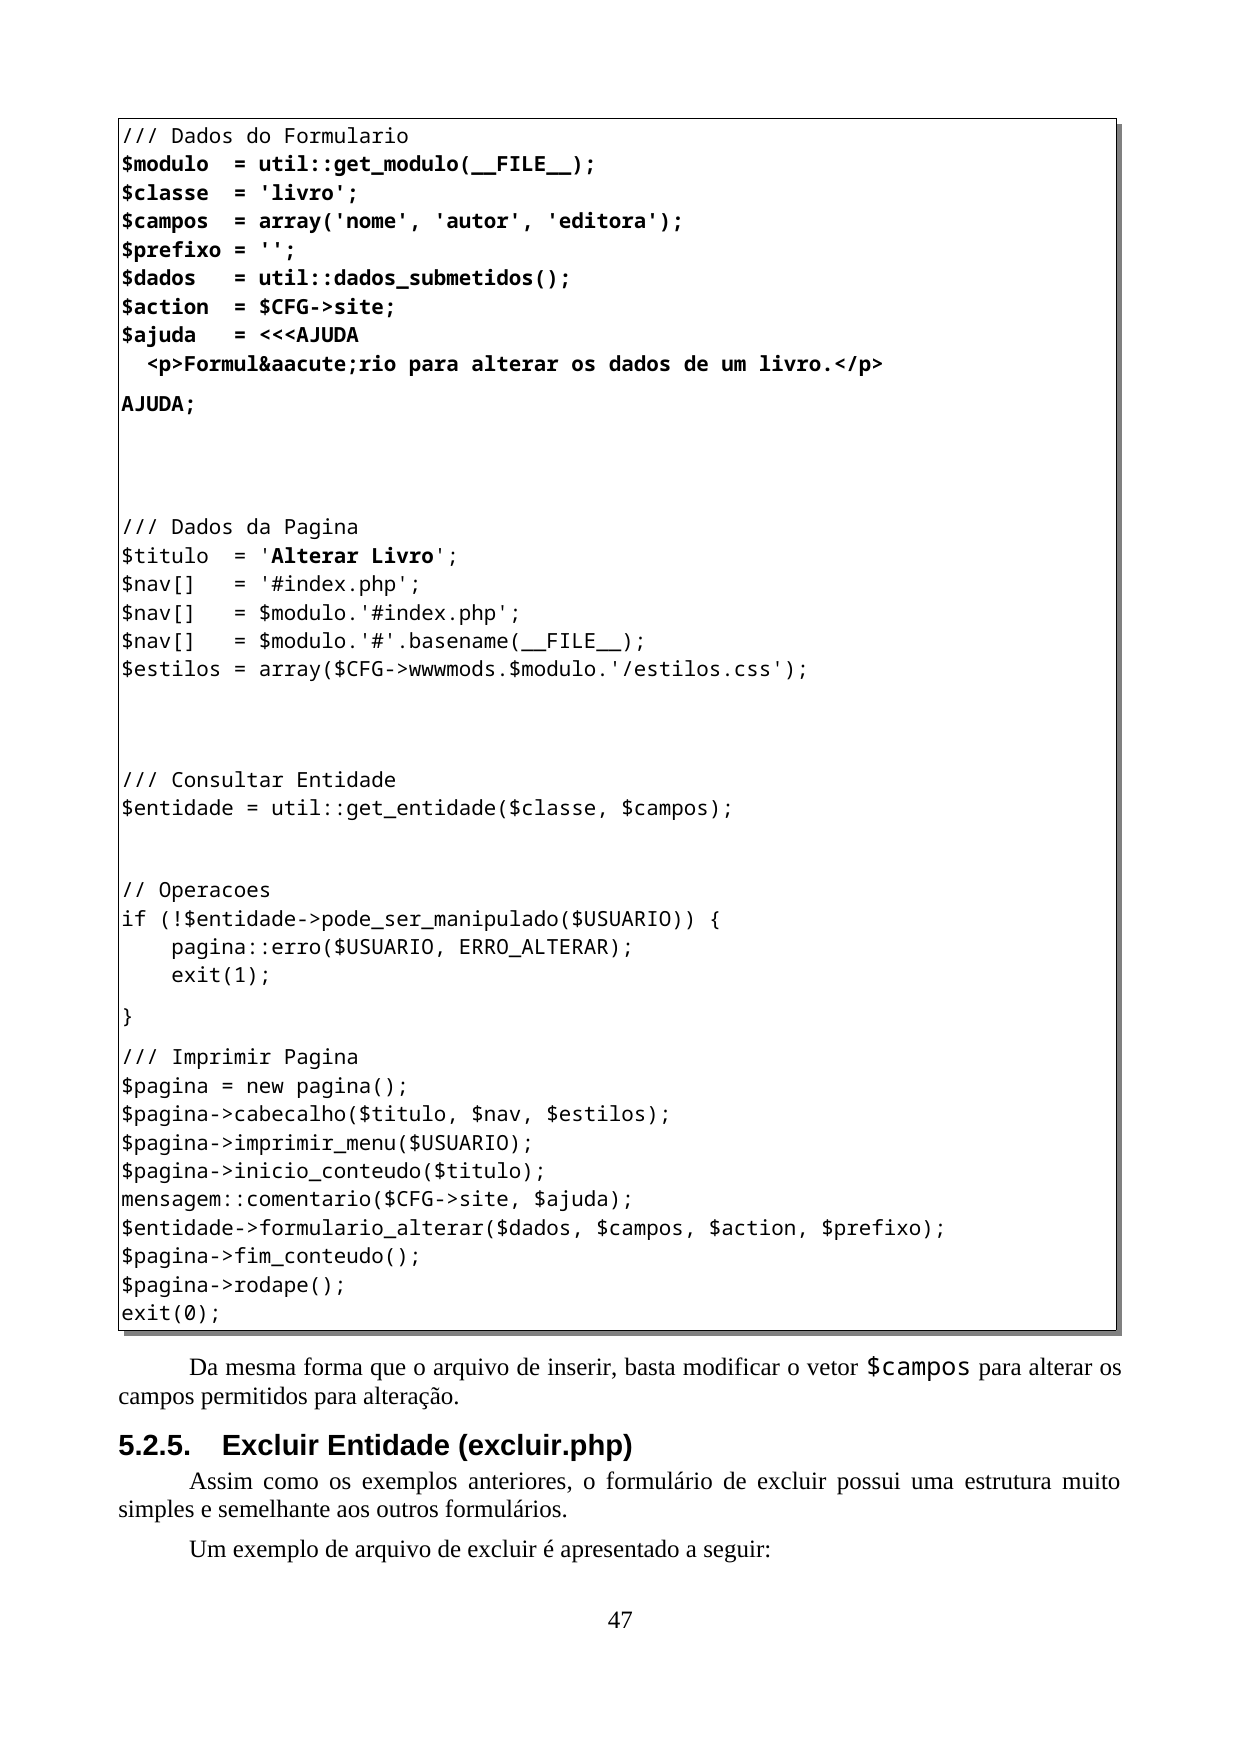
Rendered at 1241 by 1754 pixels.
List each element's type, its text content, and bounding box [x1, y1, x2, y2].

text Da mesma forma que o arquivo de inserir, basta modificar o vetor $campos para alterar os campos permitidos para alteração. [118, 1348, 1122, 1410]
subtitle Excluir Entidade (excluir.php) [118, 1428, 1122, 1461]
text /// Dados do Formulario $modulo = util::get_modulo(__FILE__); $classe = 'livro'; $campos = array('nome', 'autor', 'editora'); $prefixo = ''; $dados = util::dados_submetidos(); $action = $CFG->site; $ajuda = <<<AJUDA <p>Formul&aacute;rio para alterar os dados de um livro.</p> [119, 119, 1116, 377]
text Assim como os exemplos anteriores, o formulário de excluir possui uma estrutura muito simples e semelhante aos outros formulários. [118, 1467, 1122, 1522]
text Um exemplo de arquivo de excluir é apresentado a seguir: [118, 1535, 1122, 1563]
text AJUDA; [119, 387, 1116, 418]
text } [119, 998, 1116, 1030]
text /// Consultar Entidade $entidade = util::get_entidade($classe, $campos); [119, 762, 1116, 822]
text /// Imprimir Pagina $pagina = new pagina(); $pagina->cabecalho($titulo, $nav, $estilos); $pagina->imprimir_menu($USUARIO); $pagina->inicio_conteudo($titulo); mensagem::comentario($CFG->site, $ajuda); $entidade->formulario_alterar($dados, $campos, $action, $prefixo); $pagina->fim_conteudo(); $pagina->rodape(); exit(0); [119, 1039, 1116, 1330]
text // Operacoes if (!$entidade->pode_ser_manipulado($USUARIO)) { pagina::erro($USUARIO, ERRO_ALTERAR); exit(1); [119, 872, 1116, 989]
text /// Dados da Pagina $titulo = 'Alterar Livro'; $nav[] = '#index.php'; $nav[] = $modulo.'#index.php'; $nav[] = $modulo.'#'.basename(__FILE__); $estilos = array($CFG->wwwmods.$modulo.'/estilos.css'); [119, 509, 1116, 711]
